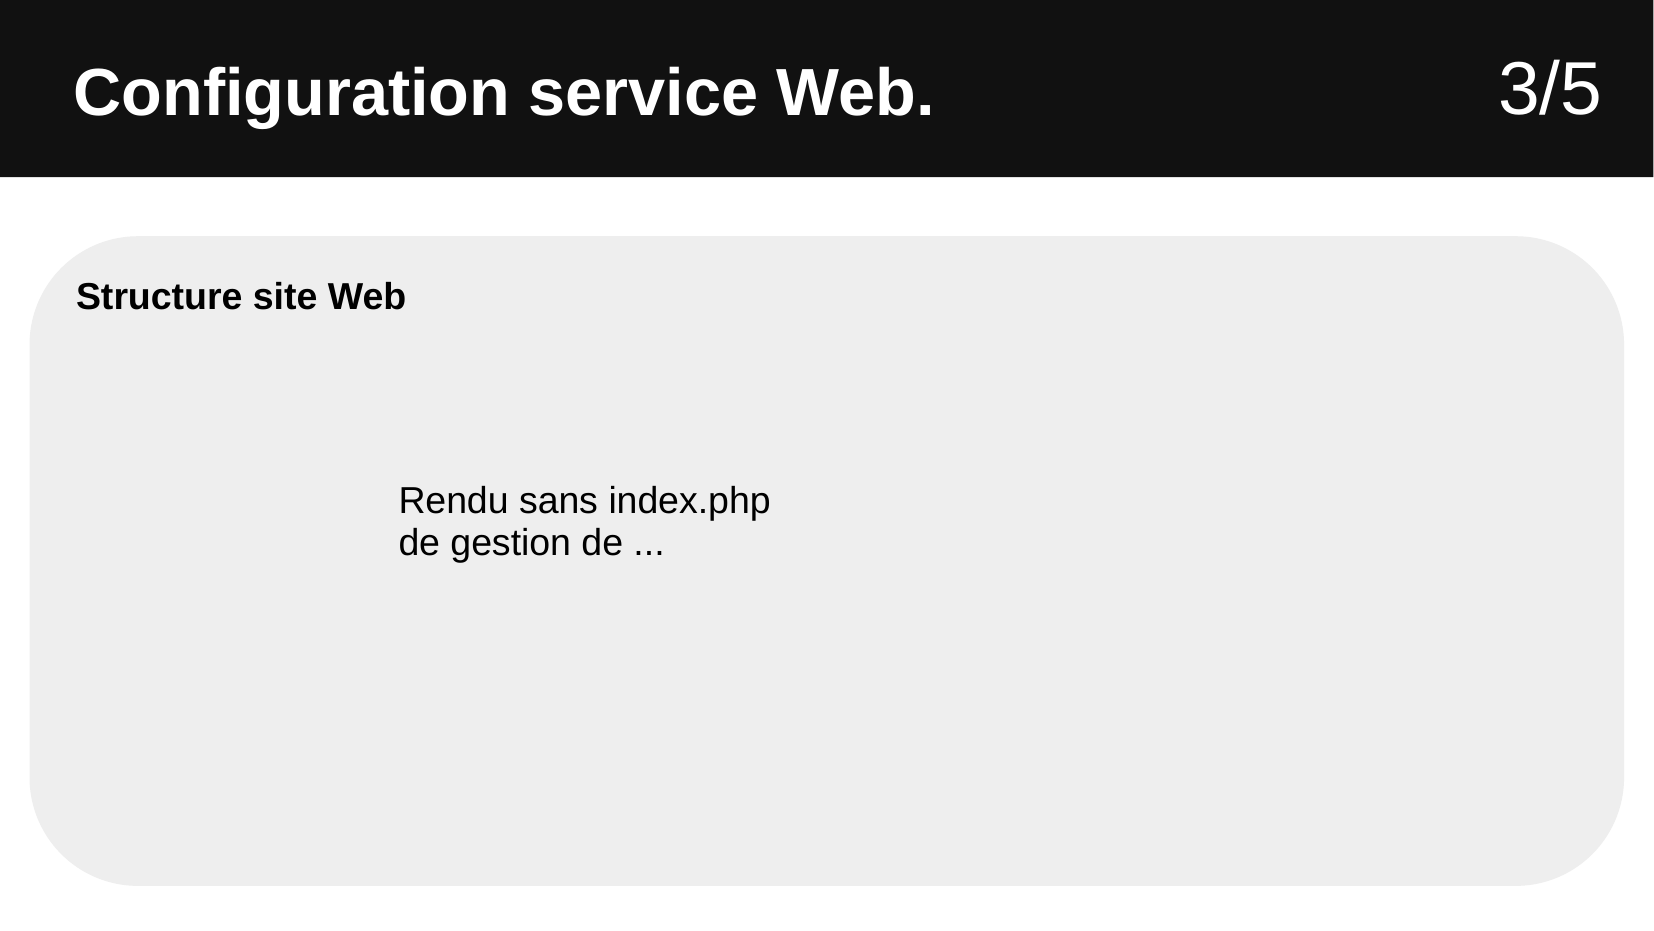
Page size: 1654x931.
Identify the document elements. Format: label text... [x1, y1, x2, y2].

text_box Rendu sans index.php de gestion de ... [383, 472, 827, 572]
text_box [1625, 0, 1654, 178]
text_box 3/5 [1476, 0, 1625, 178]
text_box Configuration service Web. [59, 47, 1063, 138]
text_box [0, 0, 1476, 178]
text_box Structure site Web [29, 236, 1625, 886]
